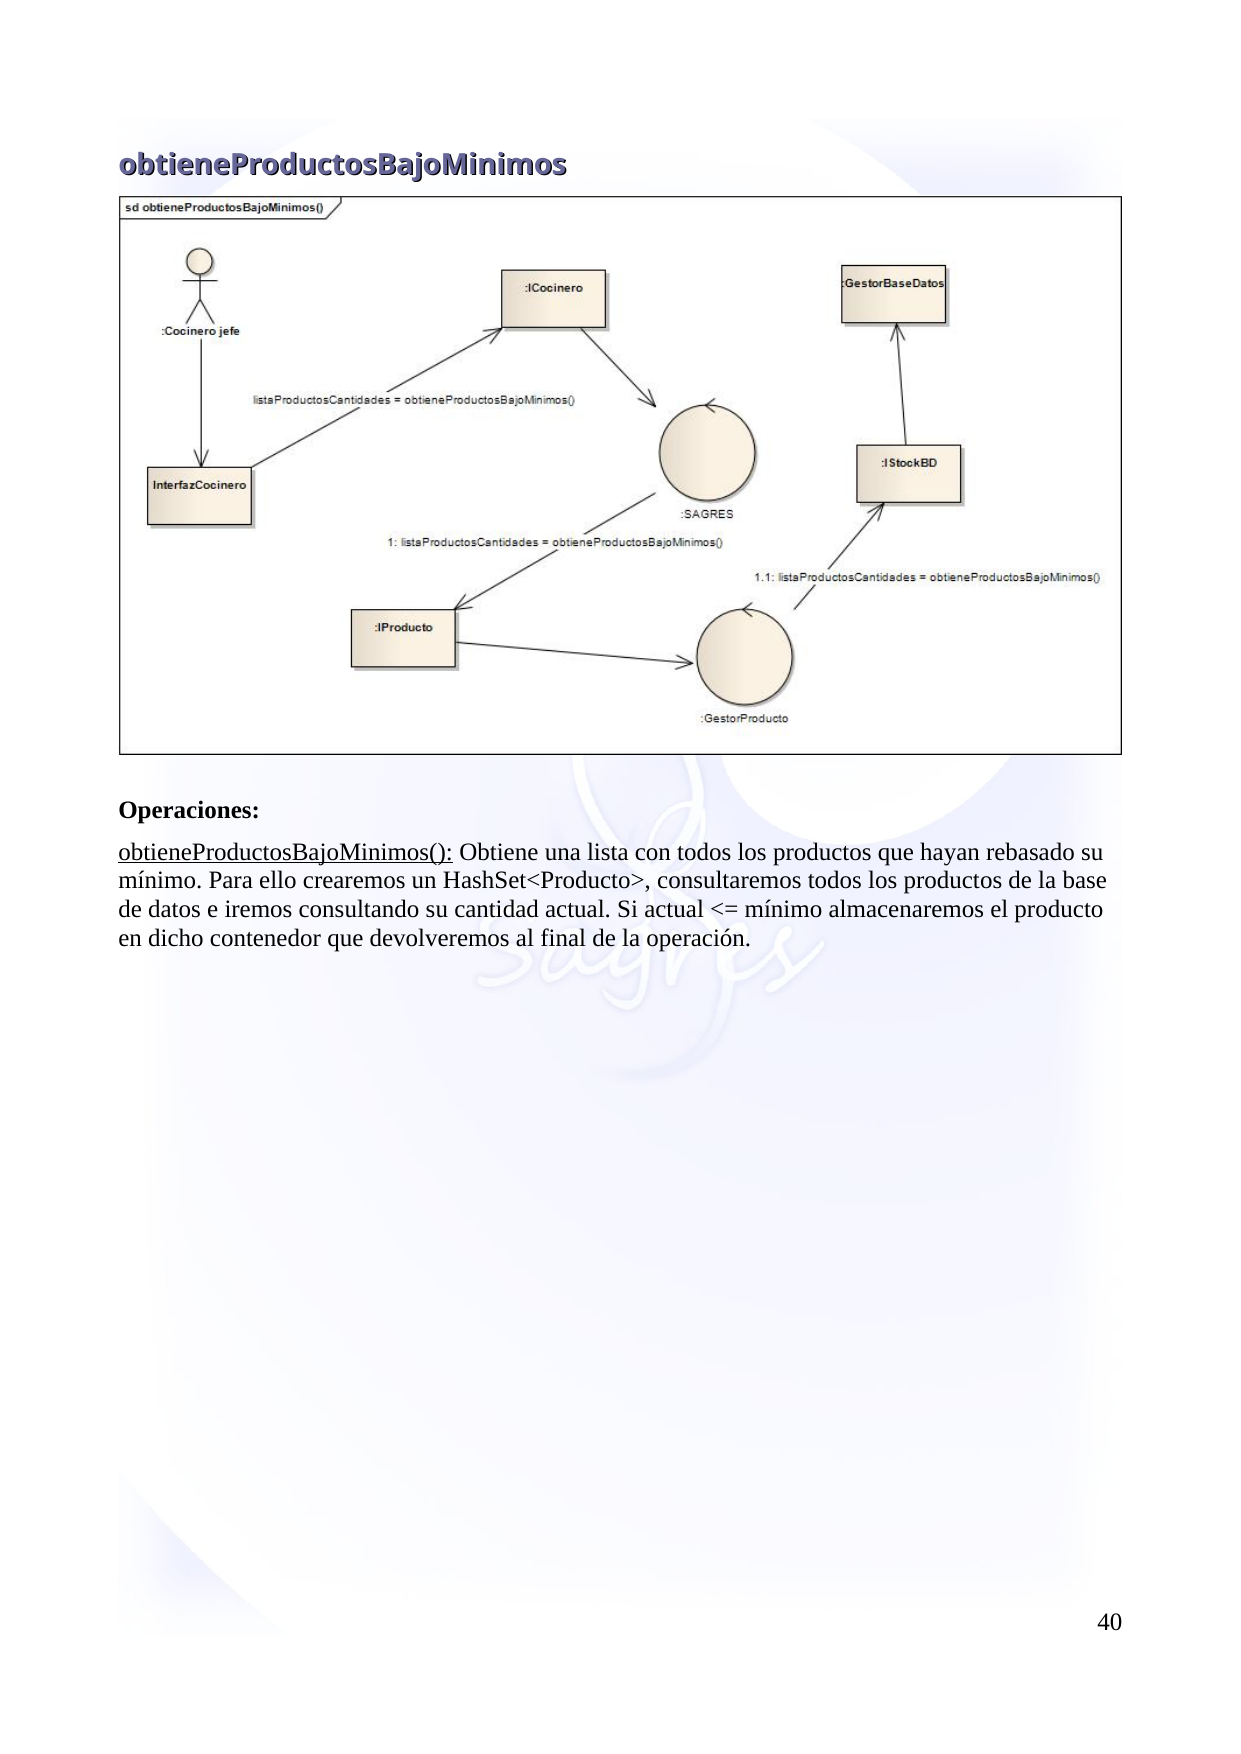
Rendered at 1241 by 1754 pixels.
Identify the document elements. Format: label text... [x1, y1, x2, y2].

picture [118, 183, 1122, 796]
picture [118, 952, 1122, 1636]
picture [118, 118, 1122, 143]
picture [118, 824, 1122, 837]
text obtieneProductosBajoMinimos(): Obtiene una lista con todos los productos que hayan rebasado su mínimo. Para ello crearemos un HashSet<Producto>, consultaremos todos los productos de la base de datos e iremos consultando su cantidad actual. Si actual <= mínimo almacenaremos el producto en dicho contenedor que devolveremos al final de la operación. [118, 837, 1122, 952]
subtitle obtieneProductosBajoMinimos [118, 143, 1122, 183]
text Operaciones: [118, 796, 1122, 824]
